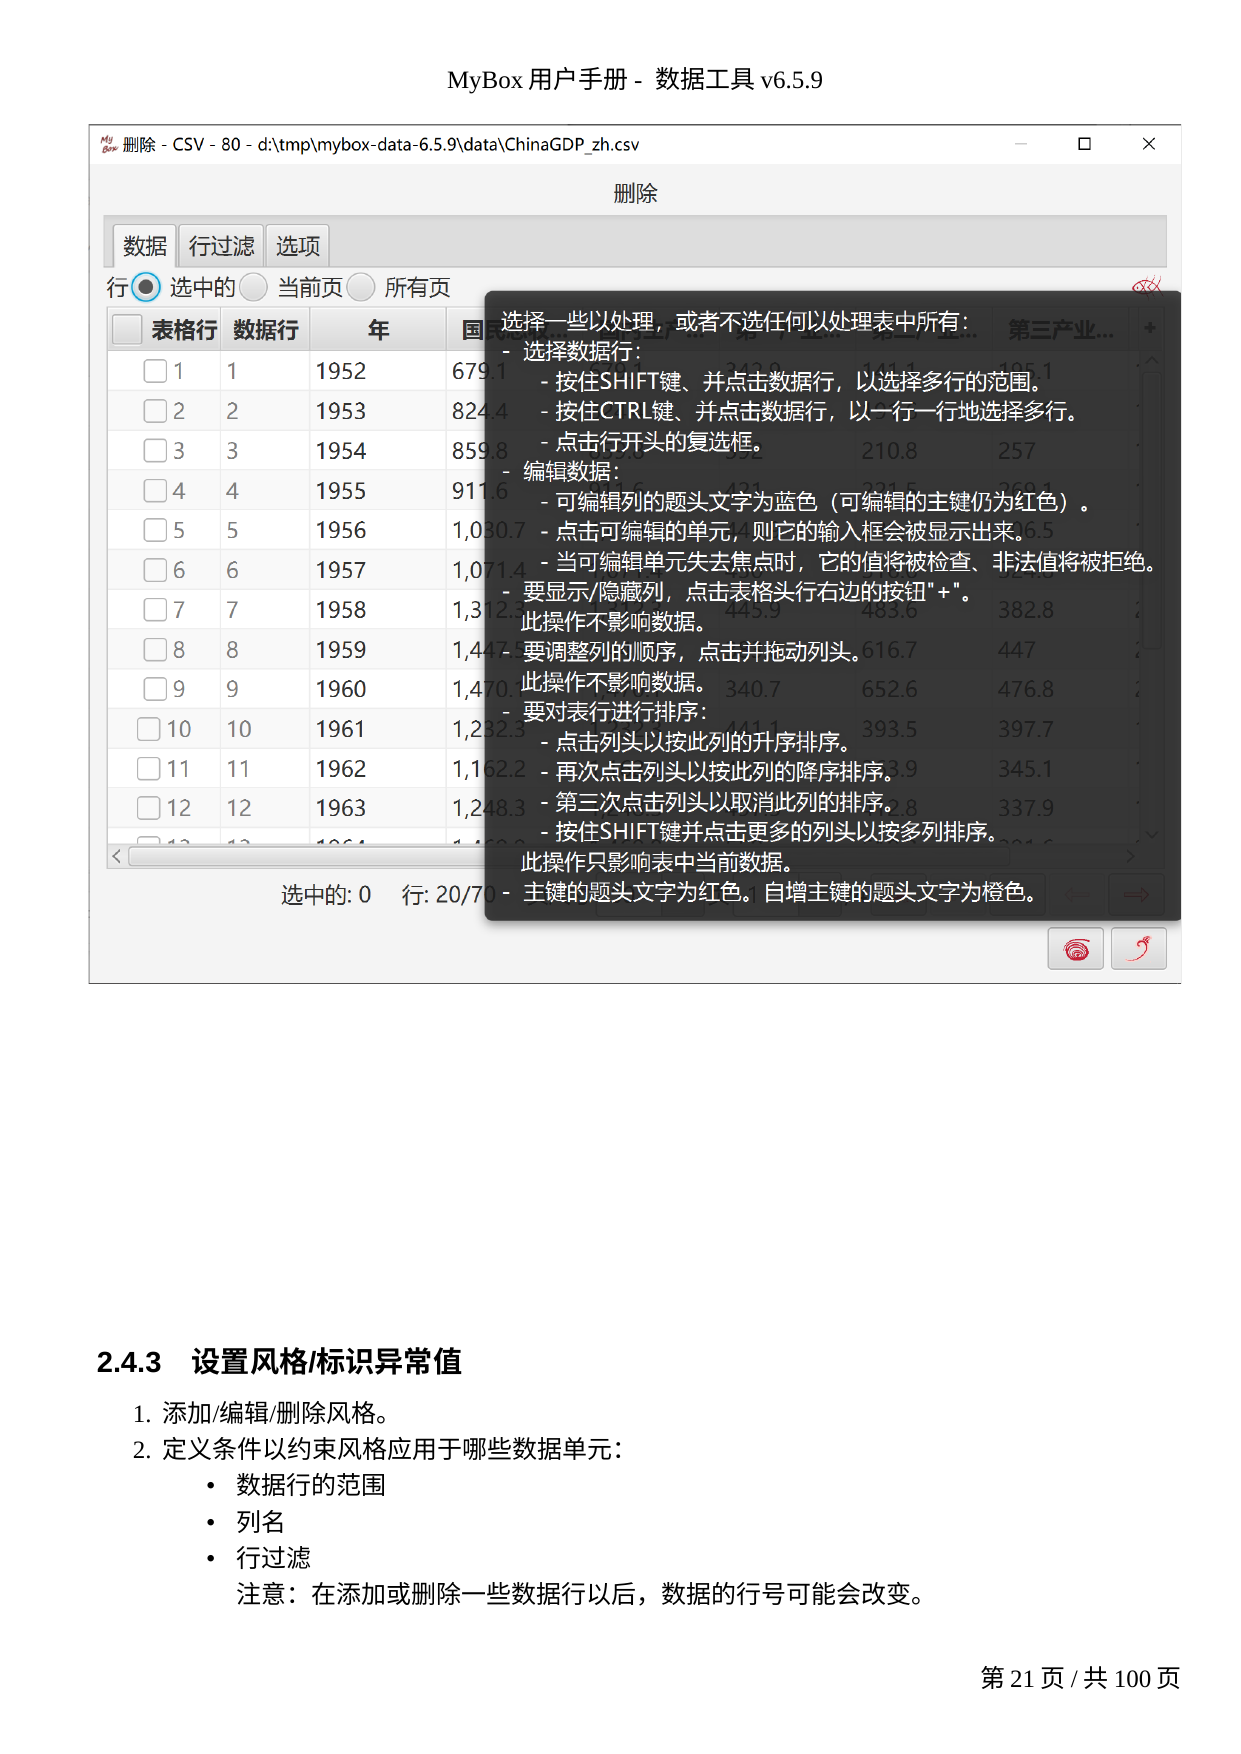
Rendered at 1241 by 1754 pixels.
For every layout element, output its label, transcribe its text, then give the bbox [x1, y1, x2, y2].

list 定义条件以约束风格应用于哪些数据单元： [133, 1429, 1181, 1466]
list 行过滤 注意：在添加或删除一些数据行以后，数据的行号可能会改变。 [206, 1538, 1181, 1611]
subtitle 设置风格/标识异常值 [88, 1338, 1181, 1381]
list 列名 [206, 1502, 1181, 1538]
list 添加/编辑/删除风格。 [133, 1393, 1181, 1429]
picture [88, 124, 1182, 984]
list 数据行的范围 [206, 1466, 1181, 1502]
